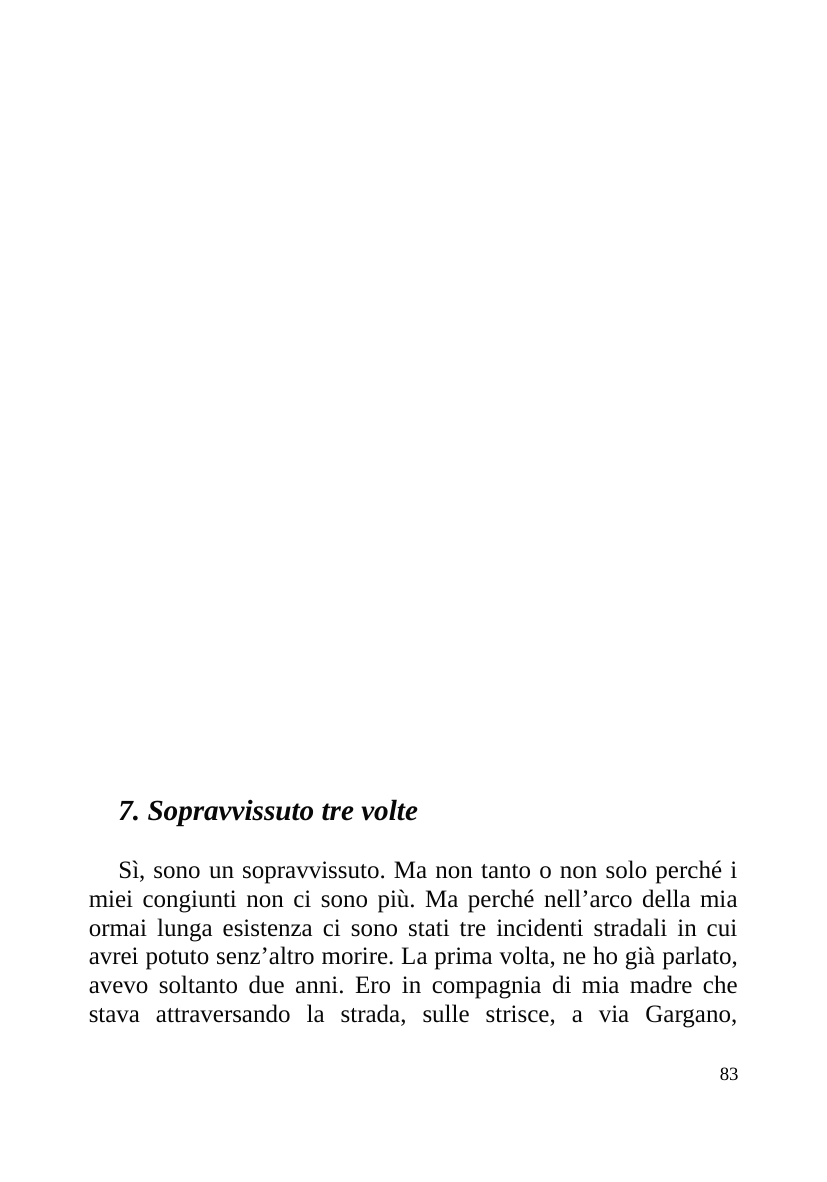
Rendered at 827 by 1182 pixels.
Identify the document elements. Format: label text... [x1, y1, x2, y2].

text 7. Sopravvissuto tre volte [88, 793, 738, 826]
text Sì, sono un sopravvissuto. Ma non tanto o non solo perché i miei congiunti non ci sono più. Ma perché nell’arco della mia ormai lunga esistenza ci sono stati tre incidenti stradali in cui avrei potuto senz’altro morire. La prima volta, ne ho già parlato, avevo soltanto due anni. Ero in compagnia di mia madre che stava attraversando la strada, sulle strisce, a via Gargano, [88, 855, 738, 1028]
